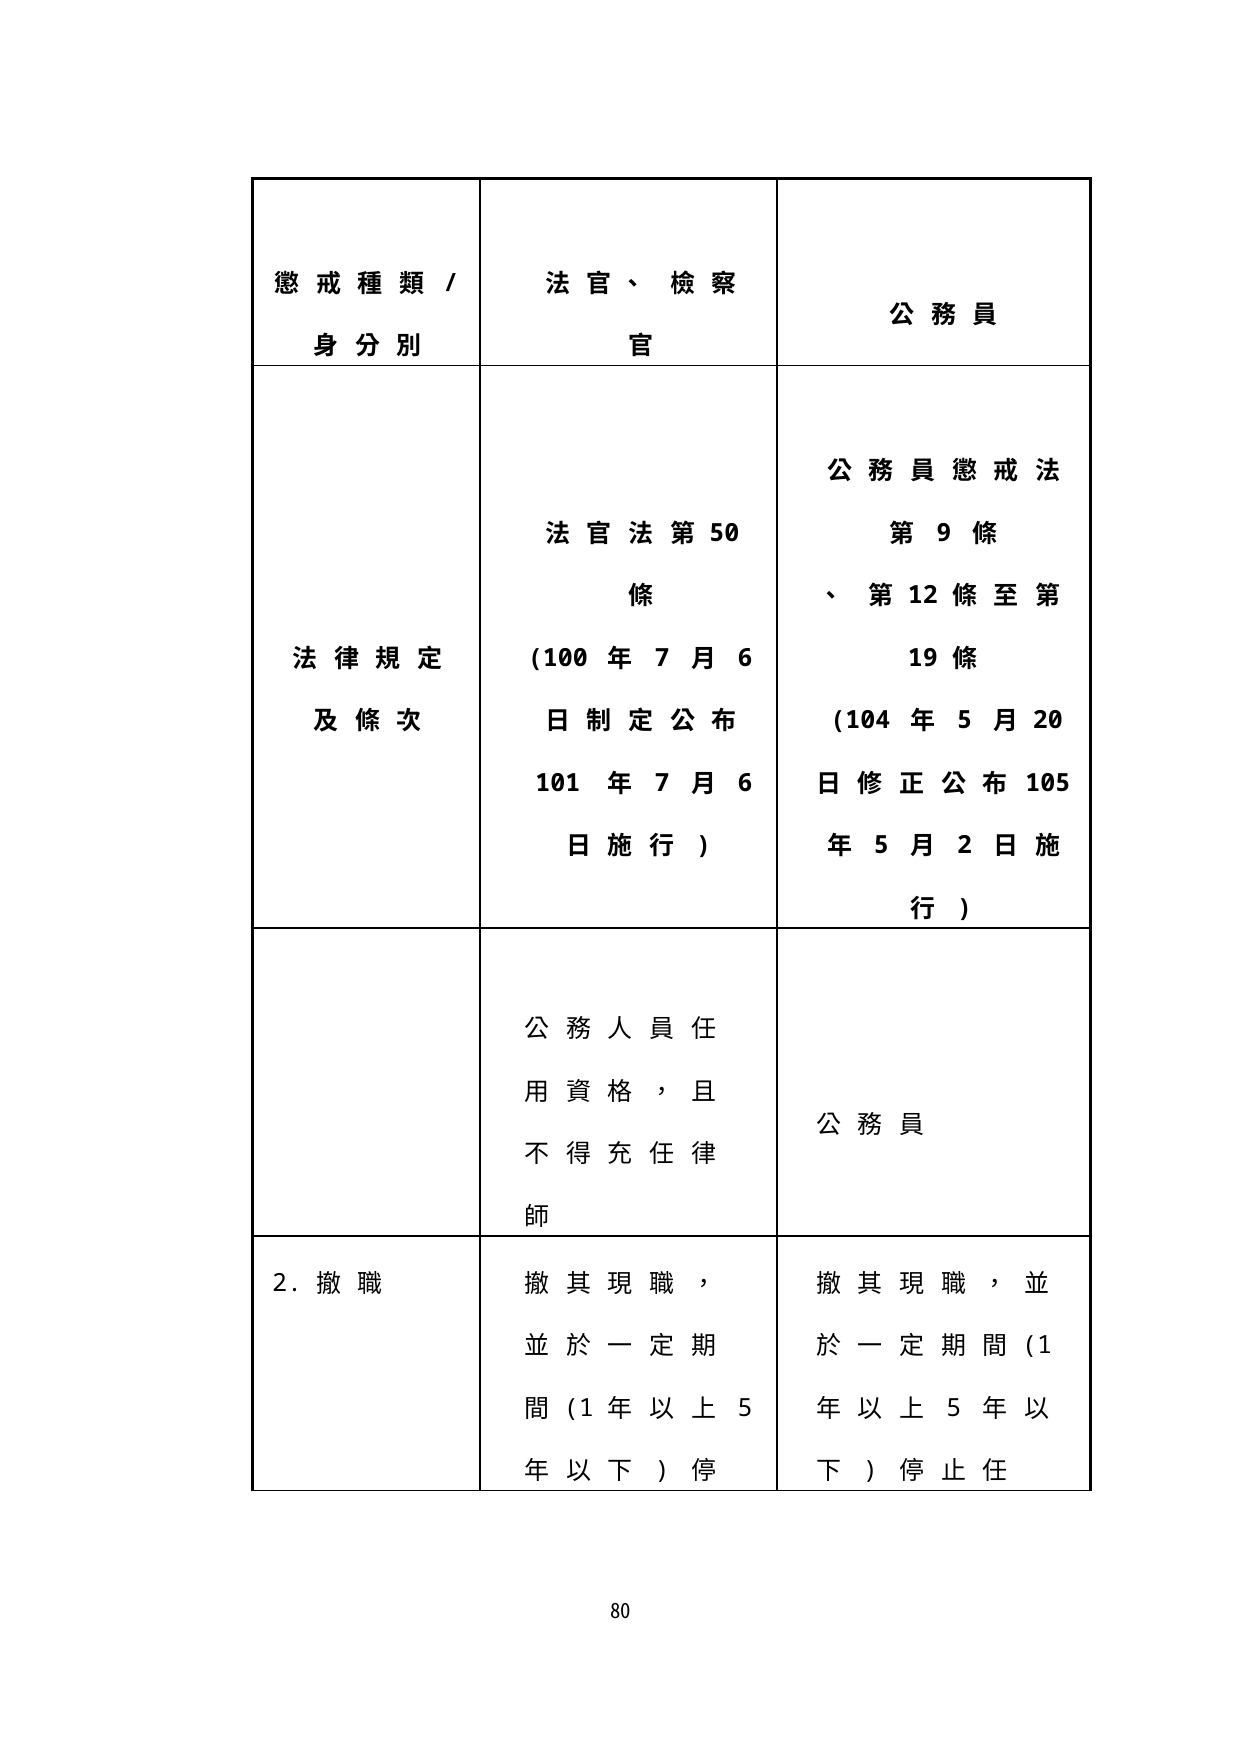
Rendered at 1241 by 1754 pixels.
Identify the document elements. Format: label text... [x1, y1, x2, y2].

table_cell 2.撤職 [254, 1237, 479, 1490]
table_cell 公務員 [778, 929, 1089, 1235]
table_cell 公務員懲戒法第9條 、第12條至第19條 (104年5月20日修正公布105年5月2日施行) [778, 366, 1089, 927]
table_header 懲戒種類/身分別 [254, 180, 479, 365]
table_cell [254, 929, 479, 1235]
table_cell 法官法第50條 (100年7月6日制定公布101年7月6日施行) [481, 366, 776, 927]
table_cell 撤其現職，並於一定期間(1年以上5年以下)停止任 [778, 1237, 1089, 1490]
table_cell 法律規定及條次 [254, 366, 479, 927]
table_header 公務員 [778, 180, 1089, 365]
table_header 法官、檢察官 [481, 180, 776, 365]
table_cell 公務人員任用資格，且不得充任律師 [481, 929, 776, 1235]
table_cell 撤其現職，並於一定期間(1年以上5年以下)停 [481, 1237, 776, 1490]
